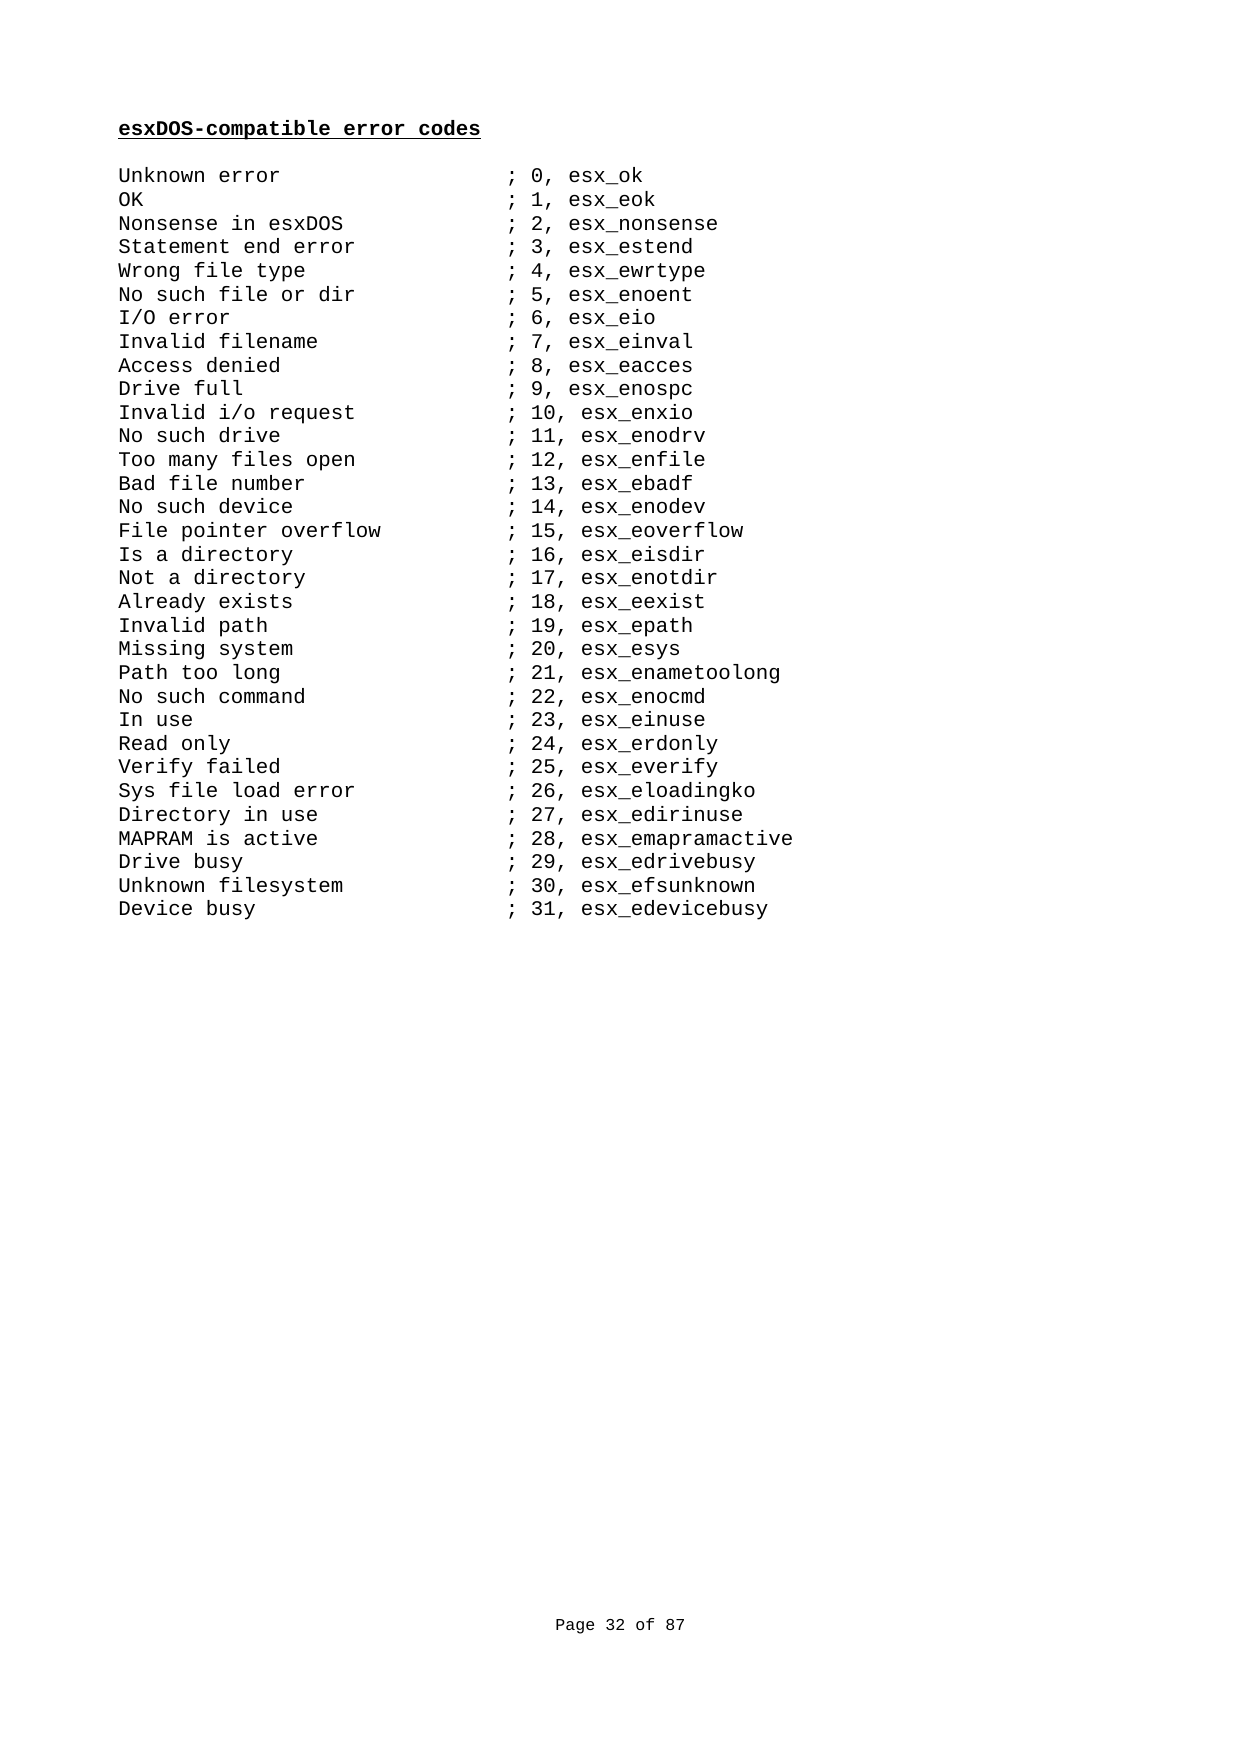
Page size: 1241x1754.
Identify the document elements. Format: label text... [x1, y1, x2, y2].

text Path too long ; 21, esx_enametoolong [118, 662, 1122, 686]
text Invalid path ; 19, esx_epath [118, 615, 1122, 638]
text Sys file load error ; 26, esx_eloadingko [118, 780, 1122, 804]
text MAPRAM is active ; 28, esx_emapramactive [118, 827, 1122, 851]
text No such device ; 14, esx_enodev [118, 496, 1122, 520]
text Is a directory ; 16, esx_eisdir [118, 544, 1122, 567]
text Missing system ; 20, esx_esys [118, 638, 1122, 662]
text Too many files open ; 12, esx_enfile [118, 449, 1122, 473]
text Bad file number ; 13, esx_ebadf [118, 473, 1122, 496]
text Statement end error ; 3, esx_estend [118, 236, 1122, 260]
text Invalid i/o request ; 10, esx_enxio [118, 402, 1122, 426]
text Not a directory ; 17, esx_enotdir [118, 567, 1122, 591]
text Verify failed ; 25, esx_everify [118, 757, 1122, 780]
text Directory in use ; 27, esx_edirinuse [118, 804, 1122, 827]
text Already exists ; 18, esx_eexist [118, 591, 1122, 615]
text Read only ; 24, esx_erdonly [118, 733, 1122, 757]
text Unknown error ; 0, esx_ok [118, 165, 1122, 189]
text Drive full ; 9, esx_enospc [118, 378, 1122, 402]
text I/O error ; 6, esx_eio [118, 307, 1122, 331]
text File pointer overflow ; 15, esx_eoverflow [118, 520, 1122, 544]
text Invalid filename ; 7, esx_einval [118, 331, 1122, 354]
text Access denied ; 8, esx_eacces [118, 354, 1122, 378]
text esxDOS-compatible error codes [118, 118, 1122, 142]
text Device busy ; 31, esx_edevicebusy [118, 898, 1122, 922]
text Nonsense in esxDOS ; 2, esx_nonsense [118, 213, 1122, 236]
text No such file or dir ; 5, esx_enoent [118, 284, 1122, 307]
text Drive busy ; 29, esx_edrivebusy [118, 851, 1122, 875]
text Wrong file type ; 4, esx_ewrtype [118, 260, 1122, 284]
text In use ; 23, esx_einuse [118, 709, 1122, 733]
text No such command ; 22, esx_enocmd [118, 686, 1122, 709]
text OK ; 1, esx_eok [118, 189, 1122, 213]
text No such drive ; 11, esx_enodrv [118, 426, 1122, 449]
text Unknown filesystem ; 30, esx_efsunknown [118, 875, 1122, 898]
